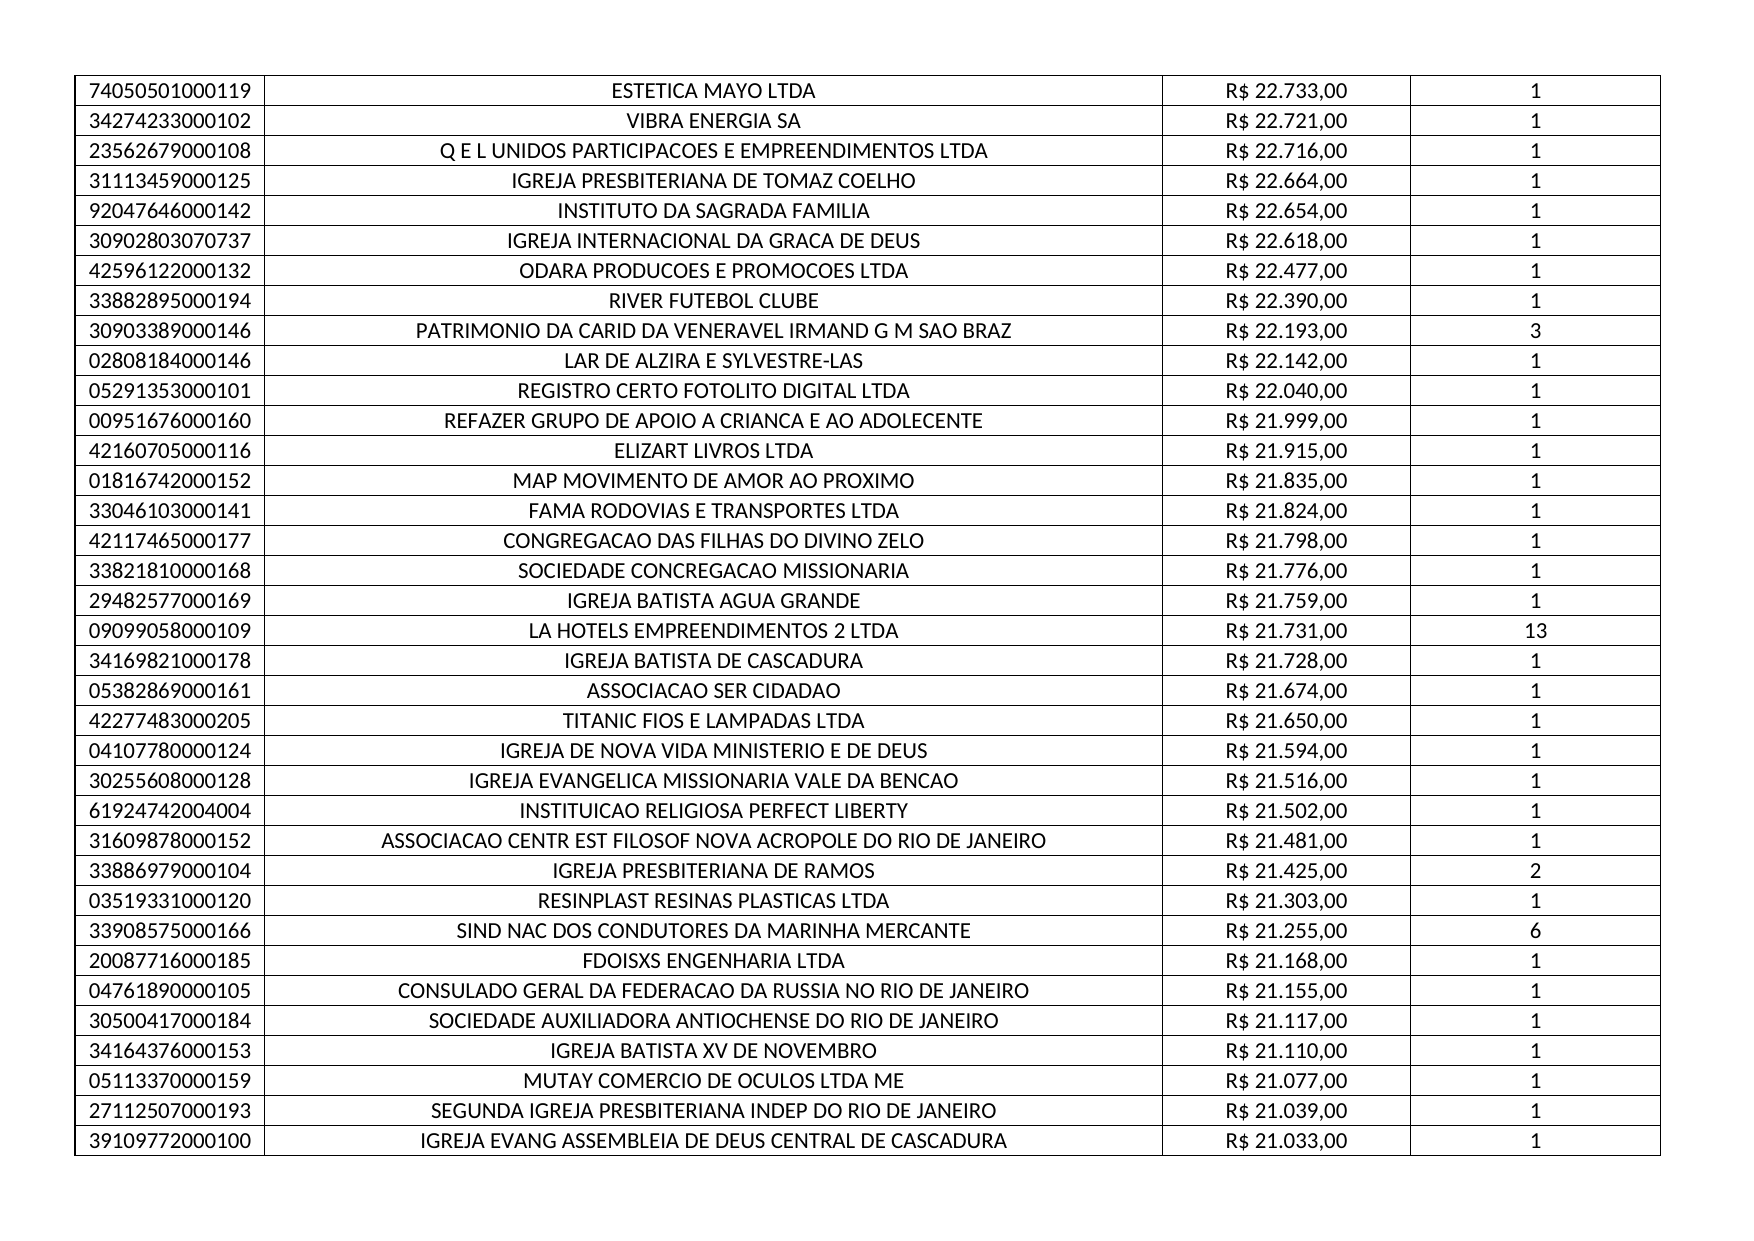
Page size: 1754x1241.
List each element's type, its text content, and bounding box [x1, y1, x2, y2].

table_cell ASSOCIACAO CENTR EST FILOSOF NOVA ACROPOLE DO RIO DE JANEIRO [265, 826, 1162, 855]
table_cell R$ 22.716,00 [1163, 136, 1410, 165]
table_cell 2 [1411, 856, 1660, 885]
table_cell R$ 21.425,00 [1163, 856, 1410, 885]
table_cell 1 [1411, 796, 1660, 825]
table_cell 1 [1411, 706, 1660, 735]
table_cell 1 [1411, 76, 1660, 105]
table_cell 6 [1411, 916, 1660, 945]
table_cell 1 [1411, 736, 1660, 765]
table_cell IGREJA EVANG ASSEMBLEIA DE DEUS CENTRAL DE CASCADURA [265, 1126, 1162, 1155]
table_cell IGREJA DE NOVA VIDA MINISTERIO E DE DEUS [265, 736, 1162, 765]
table_cell 42277483000205 [76, 706, 264, 735]
table_cell REGISTRO CERTO FOTOLITO DIGITAL LTDA [265, 376, 1162, 405]
table_cell SIND NAC DOS CONDUTORES DA MARINHA MERCANTE [265, 916, 1162, 945]
table_cell 33046103000141 [76, 496, 264, 525]
table_cell 30902803070737 [76, 226, 264, 255]
table_cell R$ 21.502,00 [1163, 796, 1410, 825]
table_cell R$ 22.721,00 [1163, 106, 1410, 135]
table_cell R$ 21.731,00 [1163, 616, 1410, 645]
table_cell 30903389000146 [76, 316, 264, 345]
table_cell R$ 21.155,00 [1163, 976, 1410, 1005]
table_cell 09099058000109 [76, 616, 264, 645]
table_cell 1 [1411, 226, 1660, 255]
table_cell R$ 21.999,00 [1163, 406, 1410, 435]
table_cell 00951676000160 [76, 406, 264, 435]
table_cell RESINPLAST RESINAS PLASTICAS LTDA [265, 886, 1162, 915]
table_cell 3 [1411, 316, 1660, 345]
table_cell R$ 22.654,00 [1163, 196, 1410, 225]
table_cell R$ 21.650,00 [1163, 706, 1410, 735]
table_cell IGREJA PRESBITERIANA DE RAMOS [265, 856, 1162, 885]
table_cell 33908575000166 [76, 916, 264, 945]
table_cell ESTETICA MAYO LTDA [265, 76, 1162, 105]
table_cell REFAZER GRUPO DE APOIO A CRIANCA E AO ADOLECENTE [265, 406, 1162, 435]
table_cell FAMA RODOVIAS E TRANSPORTES LTDA [265, 496, 1162, 525]
table_cell 42117465000177 [76, 526, 264, 555]
table_cell 1 [1411, 436, 1660, 465]
table_cell R$ 22.733,00 [1163, 76, 1410, 105]
table_cell CONSULADO GERAL DA FEDERACAO DA RUSSIA NO RIO DE JANEIRO [265, 976, 1162, 1005]
table_cell 1 [1411, 346, 1660, 375]
table_cell RIVER FUTEBOL CLUBE [265, 286, 1162, 315]
table_cell 31609878000152 [76, 826, 264, 855]
table_cell 05382869000161 [76, 676, 264, 705]
table_cell 1 [1411, 376, 1660, 405]
table_cell MUTAY COMERCIO DE OCULOS LTDA ME [265, 1066, 1162, 1095]
table_cell 03519331000120 [76, 886, 264, 915]
table_cell 39109772000100 [76, 1126, 264, 1155]
table_cell SEGUNDA IGREJA PRESBITERIANA INDEP DO RIO DE JANEIRO [265, 1096, 1162, 1125]
table_cell IGREJA BATISTA DE CASCADURA [265, 646, 1162, 675]
table_cell ASSOCIACAO SER CIDADAO [265, 676, 1162, 705]
table_cell R$ 21.824,00 [1163, 496, 1410, 525]
table_cell IGREJA PRESBITERIANA DE TOMAZ COELHO [265, 166, 1162, 195]
table_cell R$ 22.618,00 [1163, 226, 1410, 255]
table_cell R$ 21.759,00 [1163, 586, 1410, 615]
table_cell R$ 21.798,00 [1163, 526, 1410, 555]
table_cell 1 [1411, 136, 1660, 165]
table_cell 1 [1411, 826, 1660, 855]
table_cell 1 [1411, 946, 1660, 975]
table_cell R$ 22.477,00 [1163, 256, 1410, 285]
table_cell 33882895000194 [76, 286, 264, 315]
table_cell IGREJA EVANGELICA MISSIONARIA VALE DA BENCAO [265, 766, 1162, 795]
table_cell SOCIEDADE CONCREGACAO MISSIONARIA [265, 556, 1162, 585]
table_cell 33886979000104 [76, 856, 264, 885]
table_cell R$ 22.142,00 [1163, 346, 1410, 375]
table_cell R$ 21.776,00 [1163, 556, 1410, 585]
table_cell R$ 21.033,00 [1163, 1126, 1410, 1155]
table_cell 33821810000168 [76, 556, 264, 585]
table_cell 04761890000105 [76, 976, 264, 1005]
table_cell SOCIEDADE AUXILIADORA ANTIOCHENSE DO RIO DE JANEIRO [265, 1006, 1162, 1035]
table_cell 42160705000116 [76, 436, 264, 465]
table_cell 34164376000153 [76, 1036, 264, 1065]
table_cell R$ 22.664,00 [1163, 166, 1410, 195]
table_cell INSTITUICAO RELIGIOSA PERFECT LIBERTY [265, 796, 1162, 825]
table_cell CONGREGACAO DAS FILHAS DO DIVINO ZELO [265, 526, 1162, 555]
table_cell ELIZART LIVROS LTDA [265, 436, 1162, 465]
table_cell R$ 21.117,00 [1163, 1006, 1410, 1035]
table_cell R$ 22.193,00 [1163, 316, 1410, 345]
table_cell 04107780000124 [76, 736, 264, 765]
table_cell 1 [1411, 1096, 1660, 1125]
table_cell R$ 21.168,00 [1163, 946, 1410, 975]
table_cell R$ 21.255,00 [1163, 916, 1410, 945]
table_cell TITANIC FIOS E LAMPADAS LTDA [265, 706, 1162, 735]
table_cell R$ 21.110,00 [1163, 1036, 1410, 1065]
table_cell 27112507000193 [76, 1096, 264, 1125]
table_cell 1 [1411, 1006, 1660, 1035]
table_cell 05113370000159 [76, 1066, 264, 1095]
table_cell 1 [1411, 1126, 1660, 1155]
table_cell IGREJA BATISTA XV DE NOVEMBRO [265, 1036, 1162, 1065]
table_cell R$ 21.728,00 [1163, 646, 1410, 675]
table_cell 34169821000178 [76, 646, 264, 675]
table_cell R$ 21.077,00 [1163, 1066, 1410, 1095]
table_cell 34274233000102 [76, 106, 264, 135]
table_cell R$ 21.594,00 [1163, 736, 1410, 765]
table_cell 13 [1411, 616, 1660, 645]
table_cell VIBRA ENERGIA SA [265, 106, 1162, 135]
table_cell 30255608000128 [76, 766, 264, 795]
table_cell 1 [1411, 286, 1660, 315]
table_cell INSTITUTO DA SAGRADA FAMILIA [265, 196, 1162, 225]
table_cell 1 [1411, 646, 1660, 675]
table_cell IGREJA INTERNACIONAL DA GRACA DE DEUS [265, 226, 1162, 255]
table_cell 92047646000142 [76, 196, 264, 225]
table_cell R$ 22.390,00 [1163, 286, 1410, 315]
table_cell R$ 22.040,00 [1163, 376, 1410, 405]
table_cell 1 [1411, 976, 1660, 1005]
table_cell R$ 21.481,00 [1163, 826, 1410, 855]
table_cell 30500417000184 [76, 1006, 264, 1035]
table_cell LAR DE ALZIRA E SYLVESTRE-LAS [265, 346, 1162, 375]
table_cell 74050501000119 [76, 76, 264, 105]
table_cell 1 [1411, 496, 1660, 525]
table_cell 20087716000185 [76, 946, 264, 975]
table_cell 23562679000108 [76, 136, 264, 165]
table_cell R$ 21.915,00 [1163, 436, 1410, 465]
table_cell 05291353000101 [76, 376, 264, 405]
table_cell 29482577000169 [76, 586, 264, 615]
table_cell 1 [1411, 106, 1660, 135]
table_cell 02808184000146 [76, 346, 264, 375]
table_cell 1 [1411, 886, 1660, 915]
table_cell MAP MOVIMENTO DE AMOR AO PROXIMO [265, 466, 1162, 495]
table_cell 1 [1411, 586, 1660, 615]
table_cell 1 [1411, 676, 1660, 705]
table_cell 1 [1411, 1066, 1660, 1095]
table_cell 1 [1411, 1036, 1660, 1065]
table_cell R$ 21.303,00 [1163, 886, 1410, 915]
table_cell R$ 21.039,00 [1163, 1096, 1410, 1125]
table_cell 31113459000125 [76, 166, 264, 195]
table_cell 1 [1411, 406, 1660, 435]
table_cell Q E L UNIDOS PARTICIPACOES E EMPREENDIMENTOS LTDA [265, 136, 1162, 165]
table_cell 1 [1411, 526, 1660, 555]
table_cell 42596122000132 [76, 256, 264, 285]
table_cell IGREJA BATISTA AGUA GRANDE [265, 586, 1162, 615]
table_cell 61924742004004 [76, 796, 264, 825]
table_cell 1 [1411, 556, 1660, 585]
table_cell ODARA PRODUCOES E PROMOCOES LTDA [265, 256, 1162, 285]
table_cell 1 [1411, 256, 1660, 285]
table_cell 1 [1411, 166, 1660, 195]
table_cell 01816742000152 [76, 466, 264, 495]
table_cell R$ 21.674,00 [1163, 676, 1410, 705]
table_cell R$ 21.835,00 [1163, 466, 1410, 495]
table_cell 1 [1411, 466, 1660, 495]
table_cell LA HOTELS EMPREENDIMENTOS 2 LTDA [265, 616, 1162, 645]
table_cell R$ 21.516,00 [1163, 766, 1410, 795]
table_cell 1 [1411, 766, 1660, 795]
table_cell FDOISXS ENGENHARIA LTDA [265, 946, 1162, 975]
table_cell PATRIMONIO DA CARID DA VENERAVEL IRMAND G M SAO BRAZ [265, 316, 1162, 345]
table_cell 1 [1411, 196, 1660, 225]
